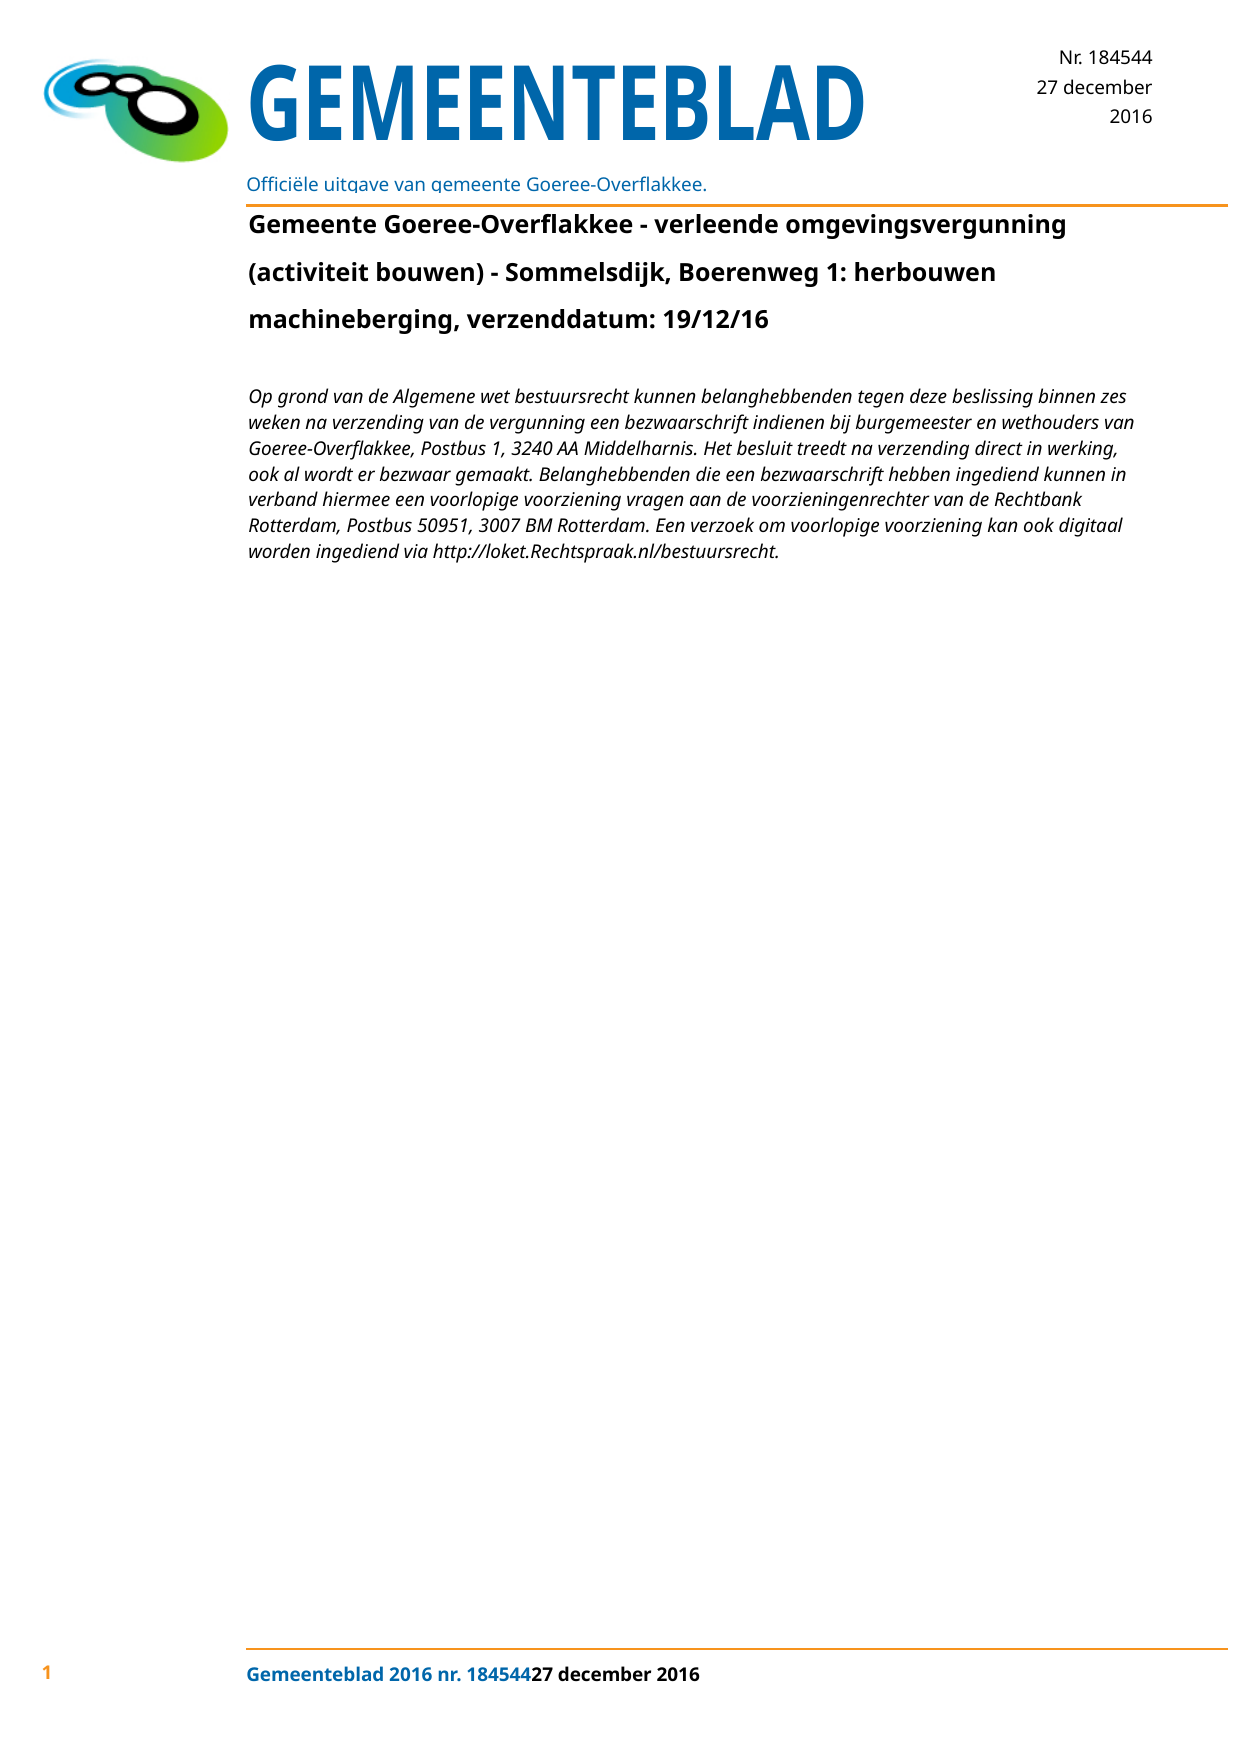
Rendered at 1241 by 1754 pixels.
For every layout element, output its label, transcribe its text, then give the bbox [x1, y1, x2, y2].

picture [41, 47, 231, 172]
text Gemeente Goeree-Overflakkee - verleende omgevingsvergunning (activiteit bouwen) - Sommelsdijk, Boerenweg 1: herbouwen machineberging, verzenddatum: 19/12/16 [248, 207, 1152, 336]
text Op grond van de Algemene wet bestuursrecht kunnen belanghebbenden tegen deze beslissing binnen zes weken na verzending van de vergunning een bezwaarschrift indienen bij burgemeester en wethouders van Goeree-Overflakkee, Postbus 1, 3240 AA Middelharnis. Het besluit treedt na verzending direct in werking, ook al wordt er bezwaar gemaakt. Belanghebbenden die een bezwaarschrift hebben ingediend kunnen in verband hiermee een voorlopige voorziening vragen aan de voorzieningenrechter van de Rechtbank Rotterdam, Postbus 50951, 3007 BM Rotterdam. Een verzoek om voorlopige voorziening kan ook digitaal worden ingediend via http://loket.Rechtspraak.nl/bestuursrecht. [248, 384, 1152, 564]
